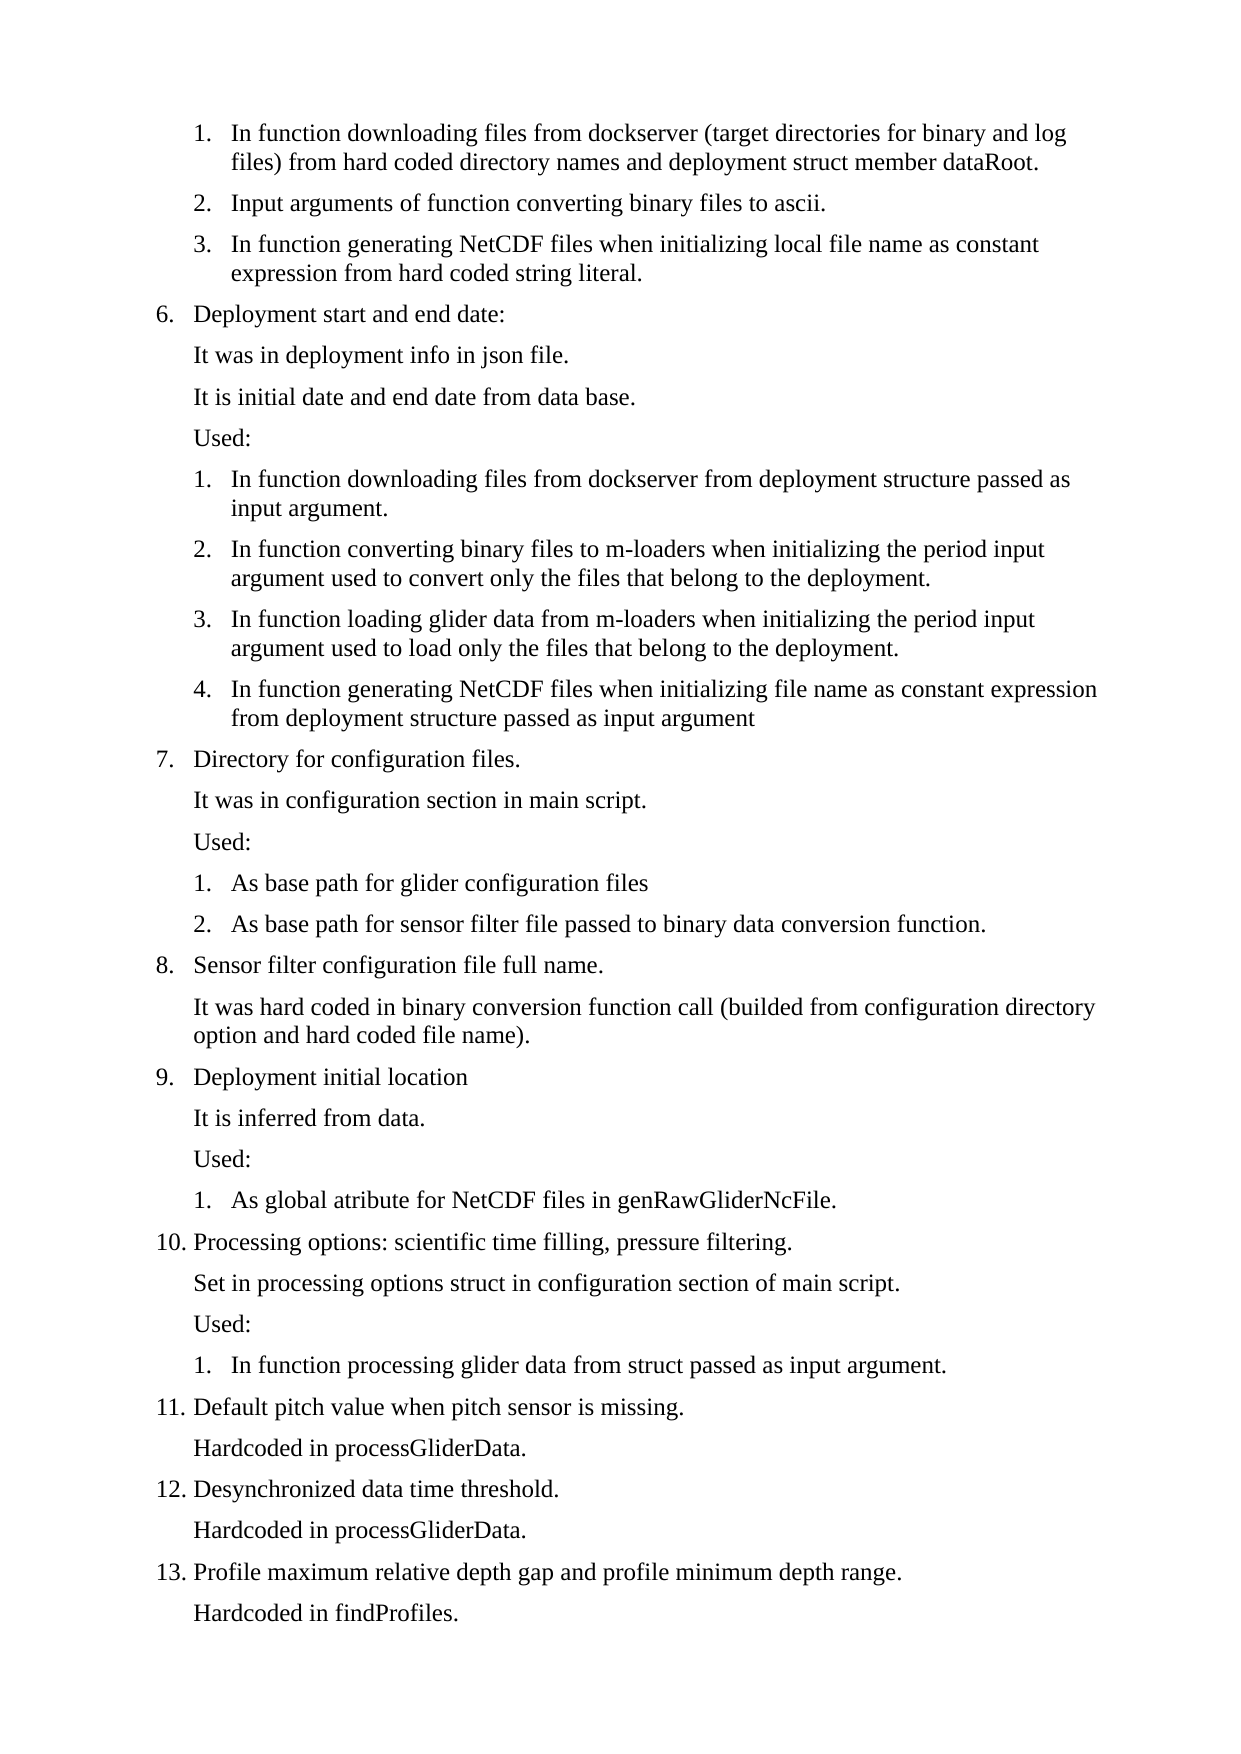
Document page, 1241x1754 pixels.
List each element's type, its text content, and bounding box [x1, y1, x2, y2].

list It was in configuration section in main script. [156, 786, 1122, 814]
list It is inferred from data. [156, 1103, 1122, 1132]
list Hardcoded in findProfiles. [156, 1598, 1122, 1627]
list In function generating NetCDF files when initializing local file name as constant expression from hard coded string literal. [193, 229, 1122, 287]
list In function downloading files from dockserver from deployment structure passed as input argument. [193, 464, 1122, 522]
list Used: [156, 423, 1122, 452]
list Used: [156, 1144, 1122, 1173]
list Input arguments of function converting binary files to ascii. [193, 188, 1122, 217]
list Used: [156, 827, 1122, 856]
list As global atribute for NetCDF files in genRawGliderNcFile. [193, 1186, 1122, 1214]
list It was in deployment info in json file. [156, 341, 1122, 369]
list As base path for sensor filter file passed to binary data conversion function. [193, 909, 1122, 938]
list In function generating NetCDF files when initializing file name as constant expression from deployment structure passed as input argument [193, 674, 1122, 732]
list As base path for glider configuration files [193, 868, 1122, 897]
list In function downloading files from dockserver (target directories for binary and log files) from hard coded directory names and deployment struct member dataRoot. [193, 118, 1122, 176]
list In function loading glider data from m-loaders when initializing the period input argument used to load only the files that belong to the deployment. [193, 604, 1122, 662]
list Deployment initial location [156, 1062, 1122, 1091]
list Set in processing options struct in configuration section of main script. [156, 1268, 1122, 1297]
list In function converting binary files to m-loaders when initializing the period input argument used to convert only the files that belong to the deployment. [193, 534, 1122, 592]
list Directory for configuration files. [156, 744, 1122, 773]
list Hardcoded in processGliderData. [156, 1433, 1122, 1462]
list Used: [156, 1309, 1122, 1338]
list In function processing glider data from struct passed as input argument. [193, 1351, 1122, 1379]
list It was hard coded in binary conversion function call (builded from configuration directory option and hard coded file name). [156, 992, 1122, 1049]
list Hardcoded in processGliderData. [156, 1516, 1122, 1544]
list Default pitch value when pitch sensor is missing. [156, 1392, 1122, 1421]
list Deployment start and end date: [156, 299, 1122, 328]
list Profile maximum relative depth gap and profile minimum depth range. [156, 1557, 1122, 1586]
list Processing options: scientific time filling, pressure filtering. [156, 1227, 1122, 1256]
list It is initial date and end date from data base. [156, 382, 1122, 411]
list Sensor filter configuration file full name. [156, 951, 1122, 979]
list Desynchronized data time threshold. [156, 1474, 1122, 1503]
